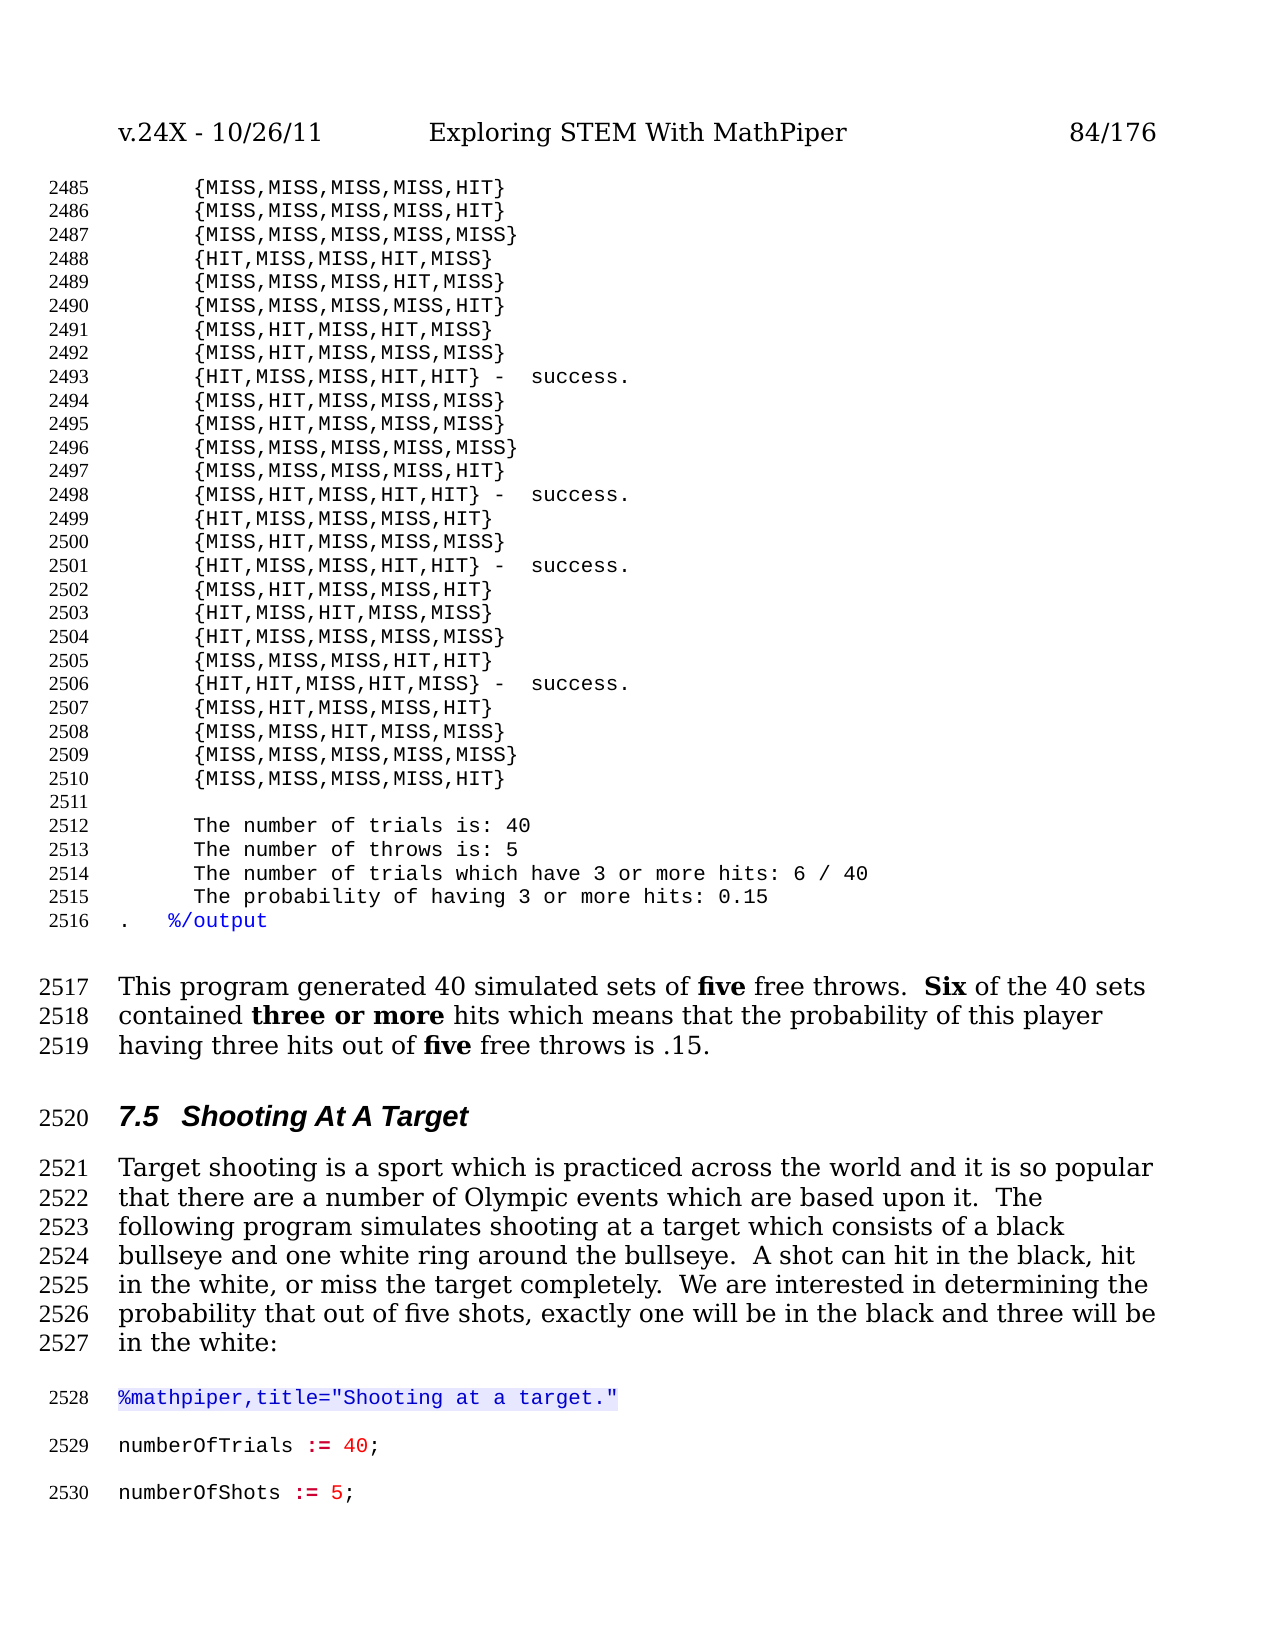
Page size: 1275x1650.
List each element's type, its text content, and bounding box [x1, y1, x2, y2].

text {HIT,MISS,MISS,HIT,MISS} [118, 248, 1157, 271]
text {MISS,HIT,MISS,MISS,HIT} [118, 697, 1157, 721]
text . %/output [118, 910, 1157, 933]
text {MISS,HIT,MISS,MISS,HIT} [118, 579, 1157, 602]
text %mathpiper,title="Shooting at a target." [118, 1387, 1157, 1411]
text {HIT,MISS,HIT,MISS,MISS} [118, 602, 1157, 626]
text {MISS,MISS,MISS,MISS,MISS} [118, 224, 1157, 248]
text {HIT,MISS,MISS,MISS,MISS} [118, 626, 1157, 650]
text {MISS,MISS,MISS,MISS,HIT} [118, 295, 1157, 319]
text {MISS,HIT,MISS,HIT,HIT} - success. [118, 484, 1157, 508]
text {MISS,MISS,MISS,MISS,HIT} [118, 177, 1157, 200]
text {HIT,MISS,MISS,MISS,HIT} [118, 508, 1157, 531]
text {MISS,MISS,MISS,MISS,HIT} [118, 200, 1157, 224]
text numberOfShots := 5; [118, 1482, 1157, 1506]
text {MISS,MISS,HIT,MISS,MISS} [118, 721, 1157, 744]
text {MISS,HIT,MISS,MISS,MISS} [118, 413, 1157, 437]
text {MISS,HIT,MISS,HIT,MISS} [118, 319, 1157, 342]
text {MISS,MISS,MISS,MISS,HIT} [118, 461, 1157, 484]
text {MISS,HIT,MISS,MISS,MISS} [118, 389, 1157, 413]
text {MISS,HIT,MISS,MISS,MISS} [118, 531, 1157, 555]
text This program generated 40 simulated sets of five free throws. Six of the 40 sets contained three or more hits which means that the probability of this player having three hits out of five free throws is .15. [118, 972, 1157, 1060]
subtitle Shooting At A Target [118, 1099, 1157, 1133]
text {MISS,MISS,MISS,MISS,MISS} [118, 744, 1157, 768]
text The probability of having 3 or more hits: 0.15 [118, 886, 1157, 910]
text {MISS,HIT,MISS,MISS,MISS} [118, 342, 1157, 366]
text The number of throws is: 5 [118, 839, 1157, 862]
text {MISS,MISS,MISS,HIT,MISS} [118, 271, 1157, 295]
text {MISS,MISS,MISS,HIT,HIT} [118, 650, 1157, 673]
text The number of trials which have 3 or more hits: 6 / 40 [118, 862, 1157, 886]
text {HIT,HIT,MISS,HIT,MISS} - success. [118, 673, 1157, 697]
text {MISS,MISS,MISS,MISS,HIT} [118, 768, 1157, 792]
text numberOfTrials := 40; [118, 1435, 1157, 1458]
text {HIT,MISS,MISS,HIT,HIT} - success. [118, 366, 1157, 389]
text {HIT,MISS,MISS,HIT,HIT} - success. [118, 555, 1157, 579]
text Target shooting is a sport which is practiced across the world and it is so popular that there are a number of Olympic events which are based upon it. The following program simulates shooting at a target which consists of a black bullseye and one white ring around the bullseye. A shot can hit in the black, hit in the white, or miss the target completely. We are interested in determining the probability that out of five shots, exactly one will be in the black and three will be in the white: [118, 1153, 1157, 1358]
text The number of trials is: 40 [118, 815, 1157, 839]
text {MISS,MISS,MISS,MISS,MISS} [118, 437, 1157, 461]
